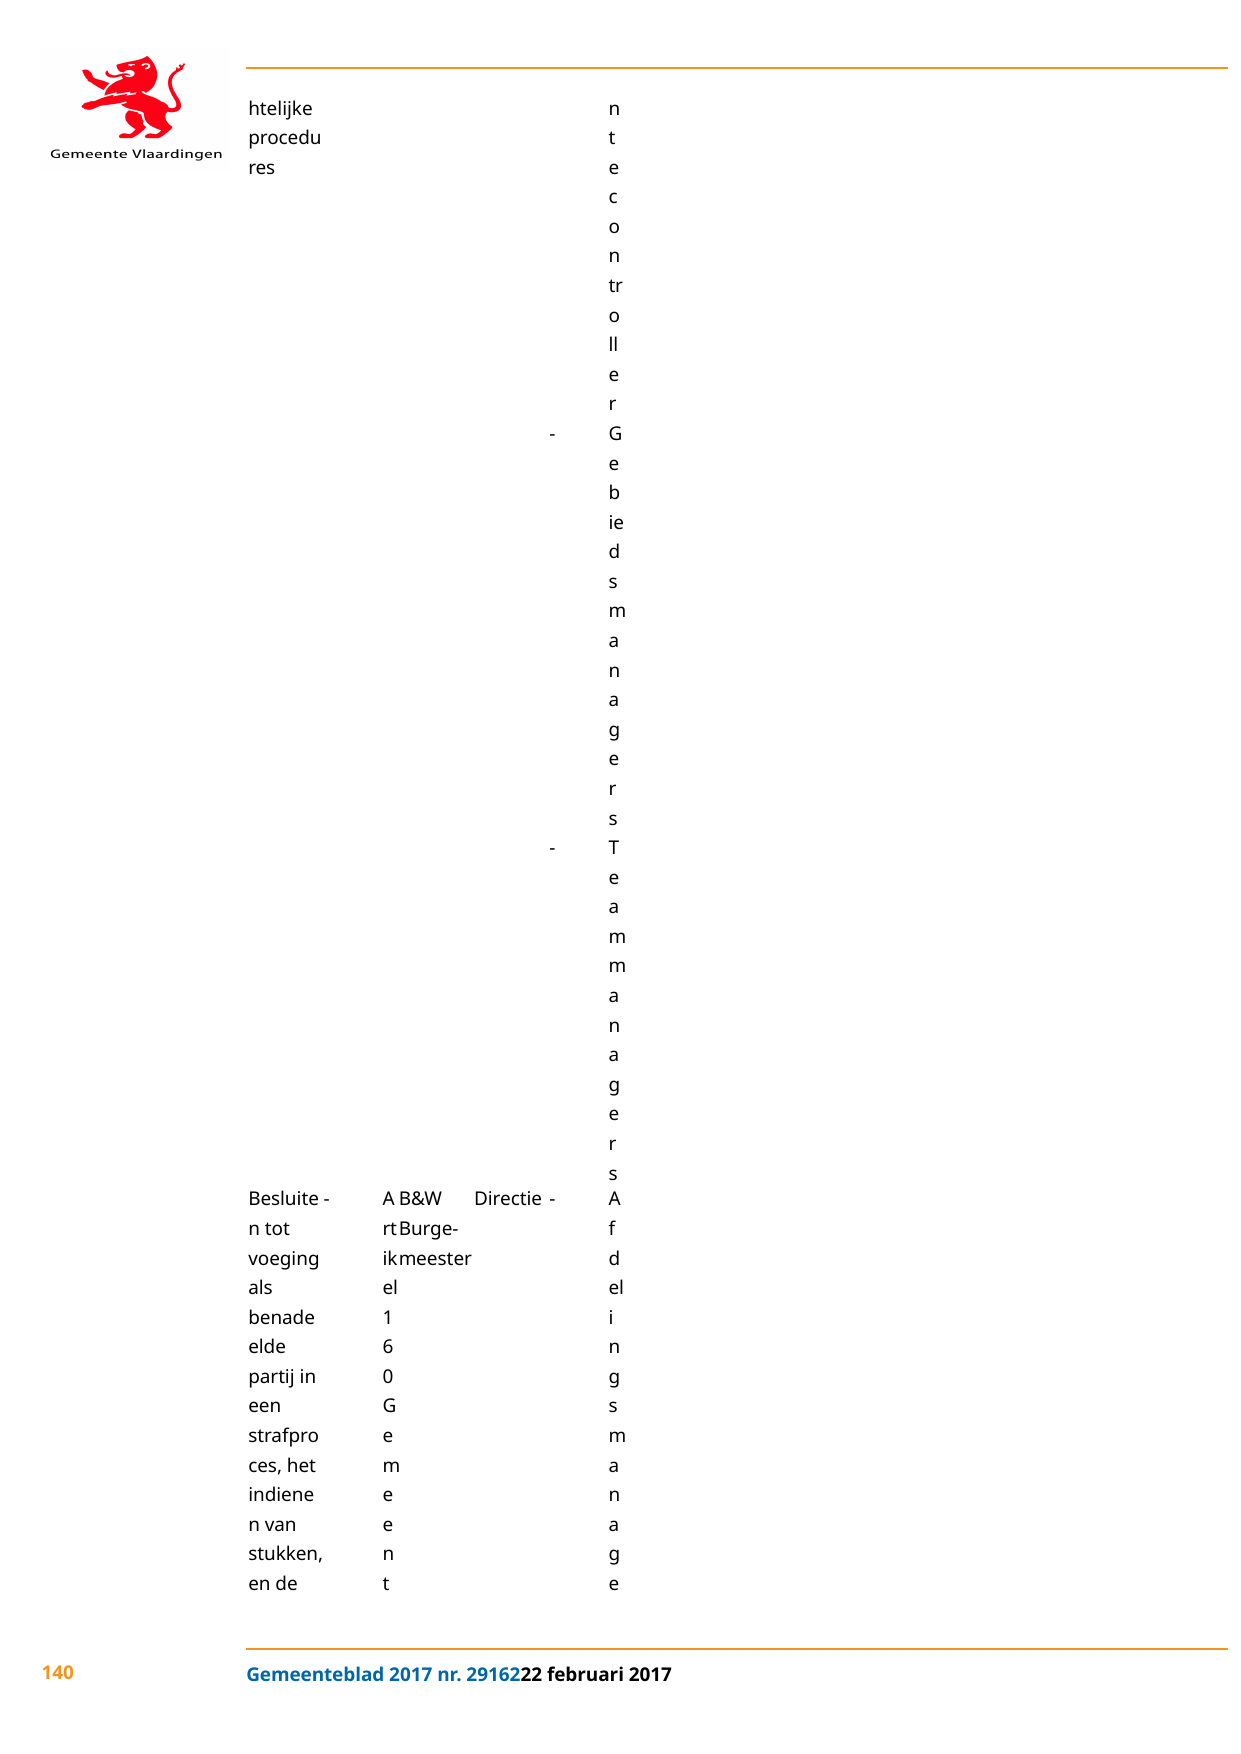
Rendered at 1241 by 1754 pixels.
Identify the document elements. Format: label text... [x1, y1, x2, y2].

table_cell [323, 95, 398, 1186]
table_cell Afdelingsmanage [549, 1186, 624, 1596]
table_cell htelijke procedures [248, 95, 323, 1186]
table_cell Besluiten tot voeging als benadeelde partij in een strafproces, het indienen van stukken, en de [248, 1186, 323, 1596]
table_cell Artikel 160 Gemeent [323, 1186, 398, 1596]
table_cell Directie [474, 1186, 549, 1596]
table_cell [474, 95, 549, 1186]
picture [41, 47, 231, 172]
table_cell B&W Burge-meester [399, 1186, 474, 1596]
table_cell [625, 95, 700, 1186]
table_cell [625, 1186, 700, 1596]
table_cell [399, 95, 474, 1186]
table_cell ntecontroller Gebiedsmanagers Teammanagers [549, 95, 624, 1186]
